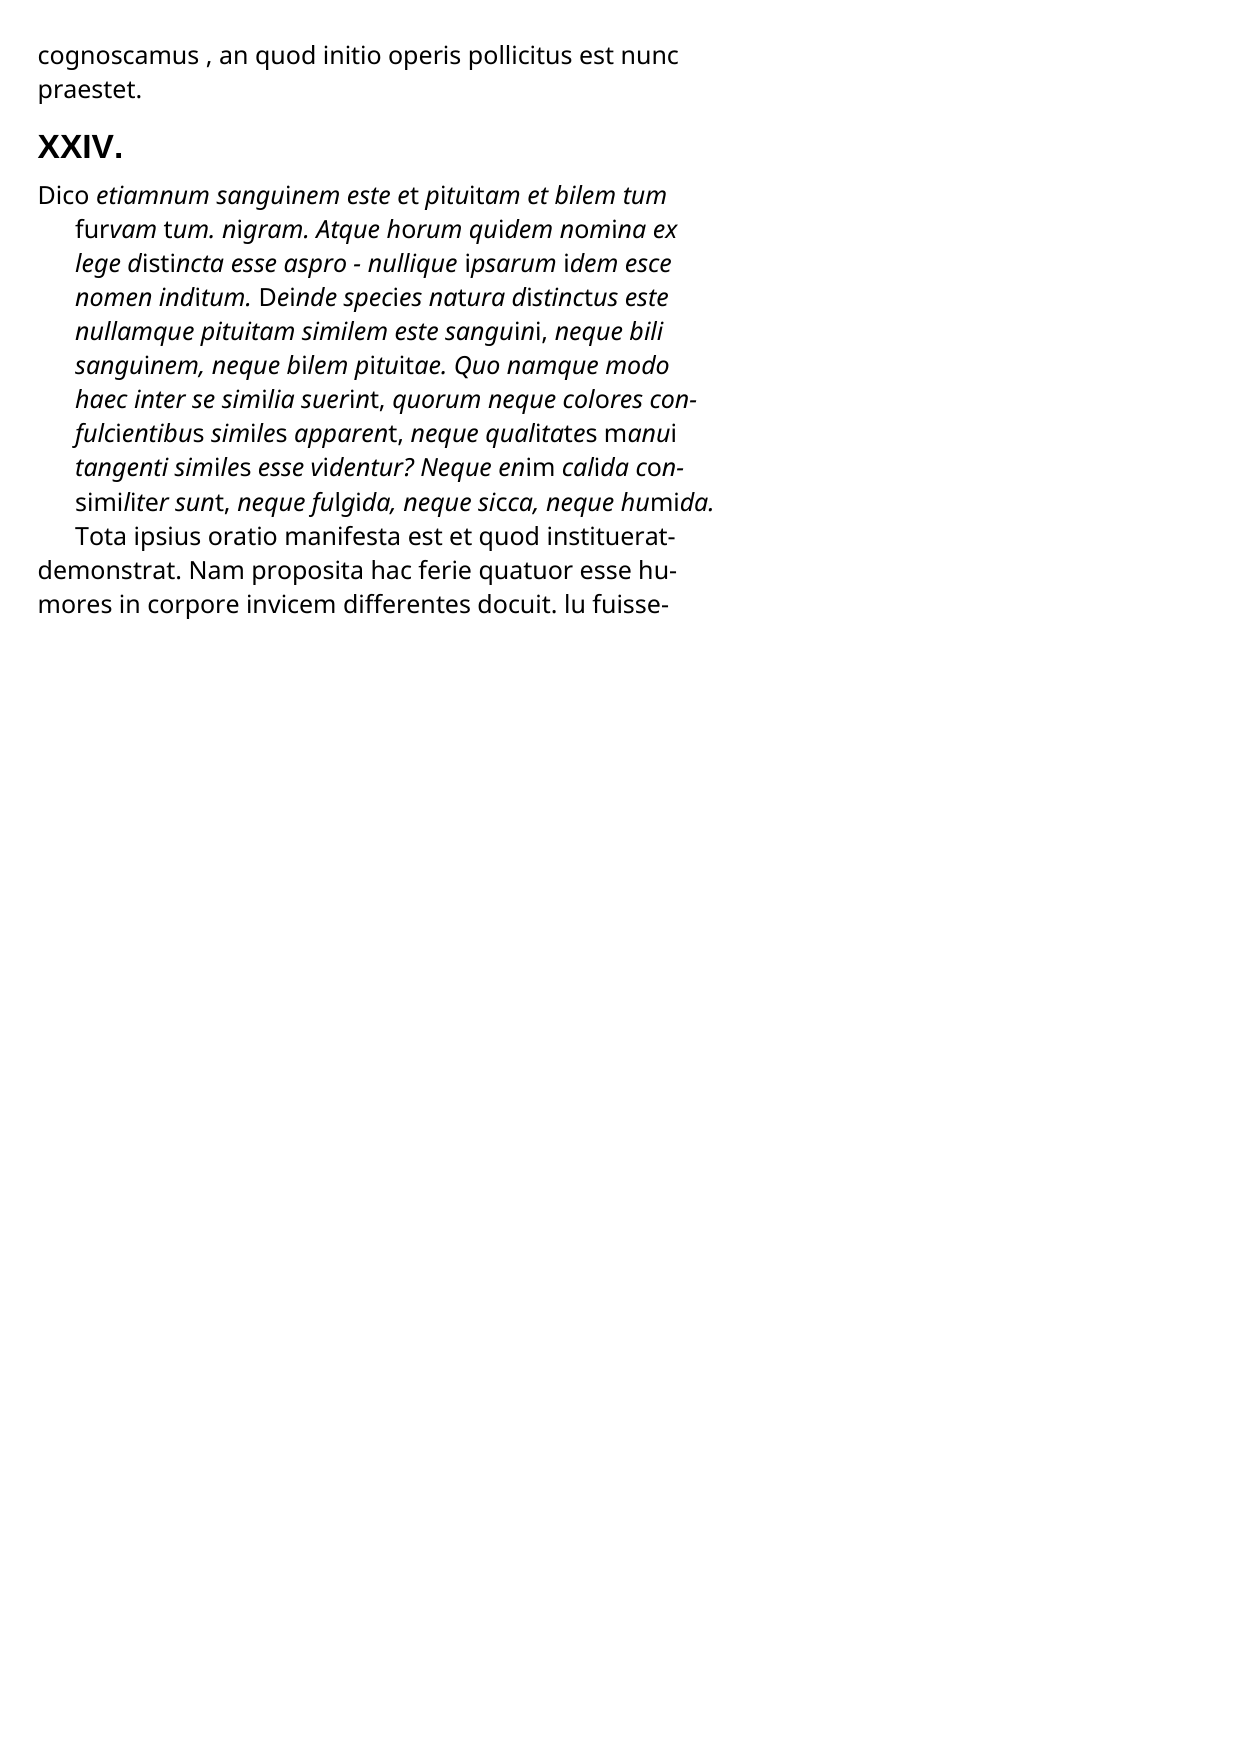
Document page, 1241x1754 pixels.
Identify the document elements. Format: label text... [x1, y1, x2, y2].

subtitle XXIV. [37, 126, 1203, 165]
text Dico etiamnum sanguinem este et pituitam et bilem tum furvam tum. nigram. Atque horum quidem nomina ex lege distincta esse aspro - nullique ipsarum idem esce nomen inditum. Deinde species natura distinctus este nullamque pituitam similem este sanguini, neque bili sanguinem, neque bilem pituitae. Quo namque modo haec inter se similia suerint, quorum neque colores con- fulcientibus similes apparent, neque qualitates manui tangenti similes esse videntur? Neque enim calida con- similiter sunt, neque fulgida, neque sicca, neque humida. [37, 178, 1203, 518]
text Tota ipsius oratio manifesta est et quod instituerat- demonstrat. Nam proposita hac ferie quatuor esse hu- mores in corpore invicem differentes docuit. lu fuisse- [37, 518, 1203, 620]
text cognoscamus , an quod initio operis pollicitus est nunc praestet. [37, 37, 1203, 106]
